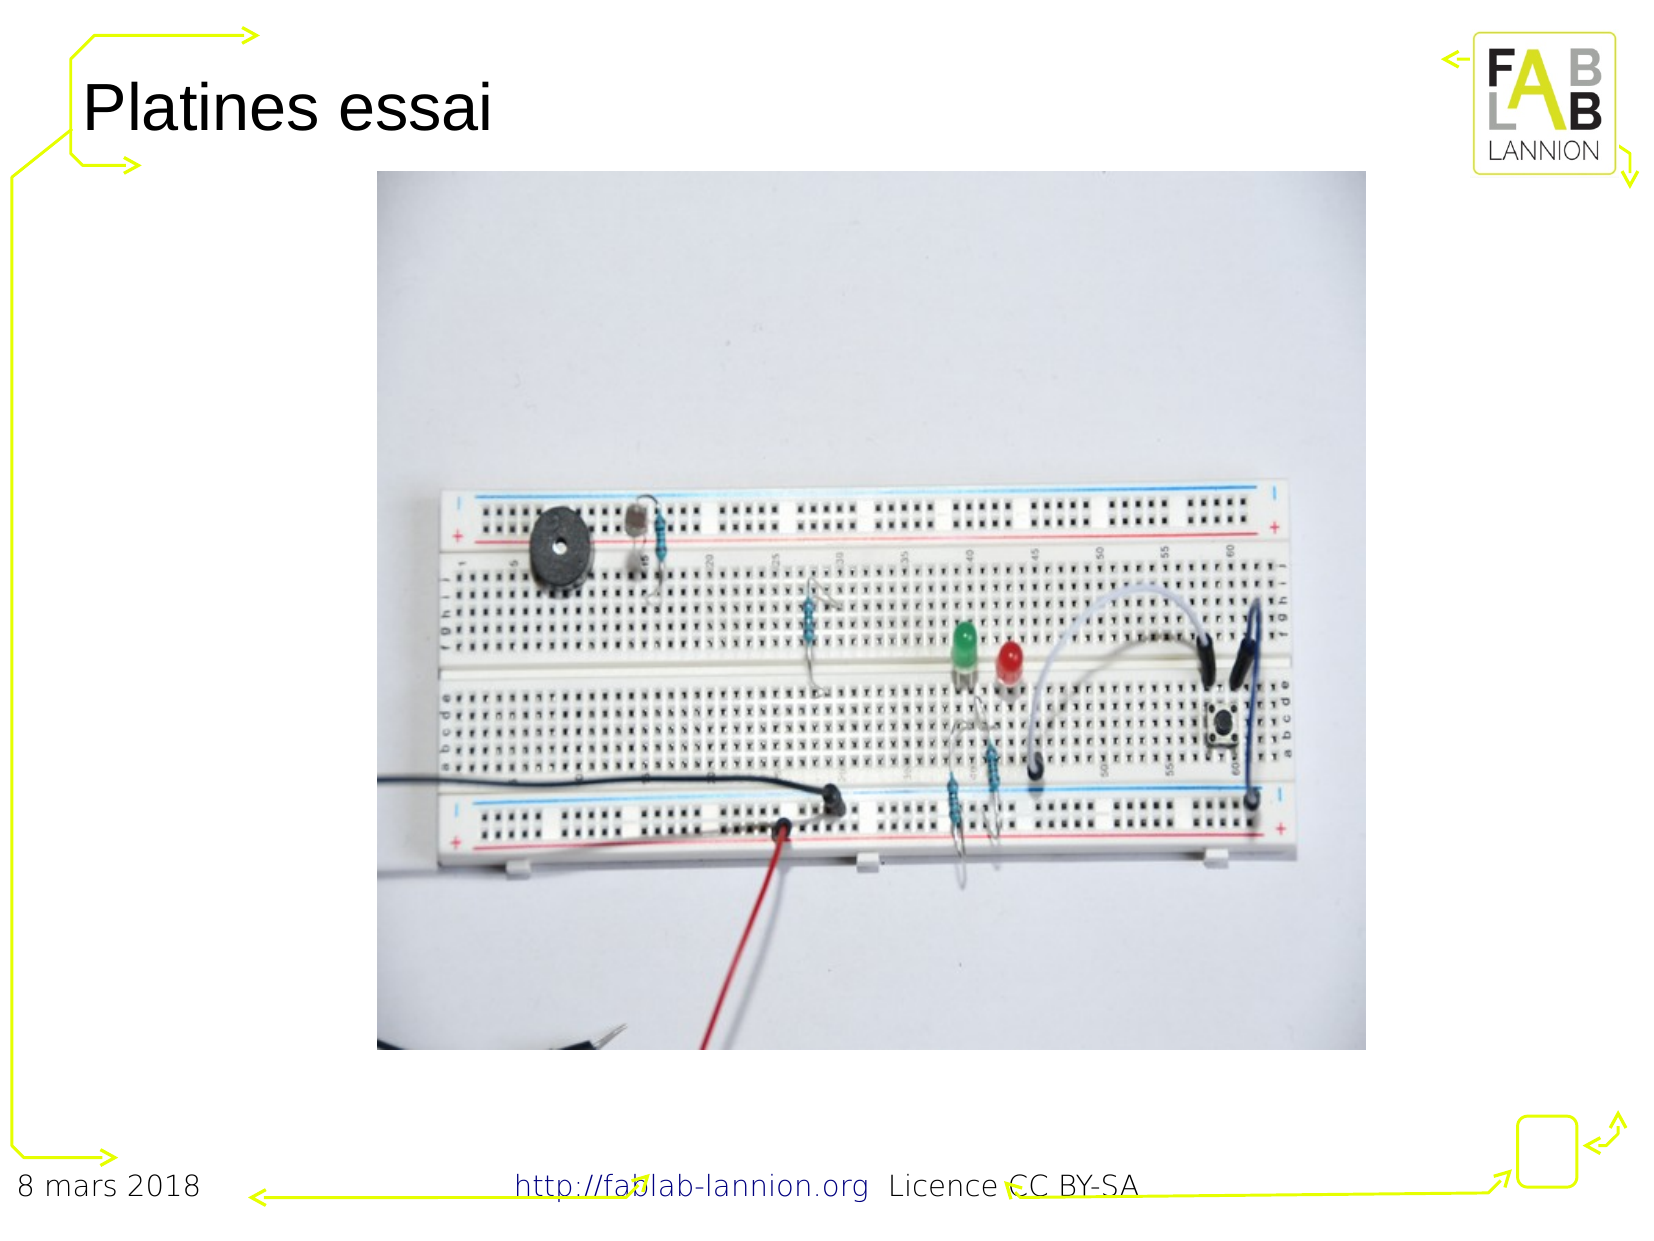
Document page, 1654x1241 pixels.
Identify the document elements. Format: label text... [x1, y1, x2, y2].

title Platines essai [82, 49, 1441, 166]
picture [377, 171, 1366, 1050]
picture [1470, 29, 1619, 178]
